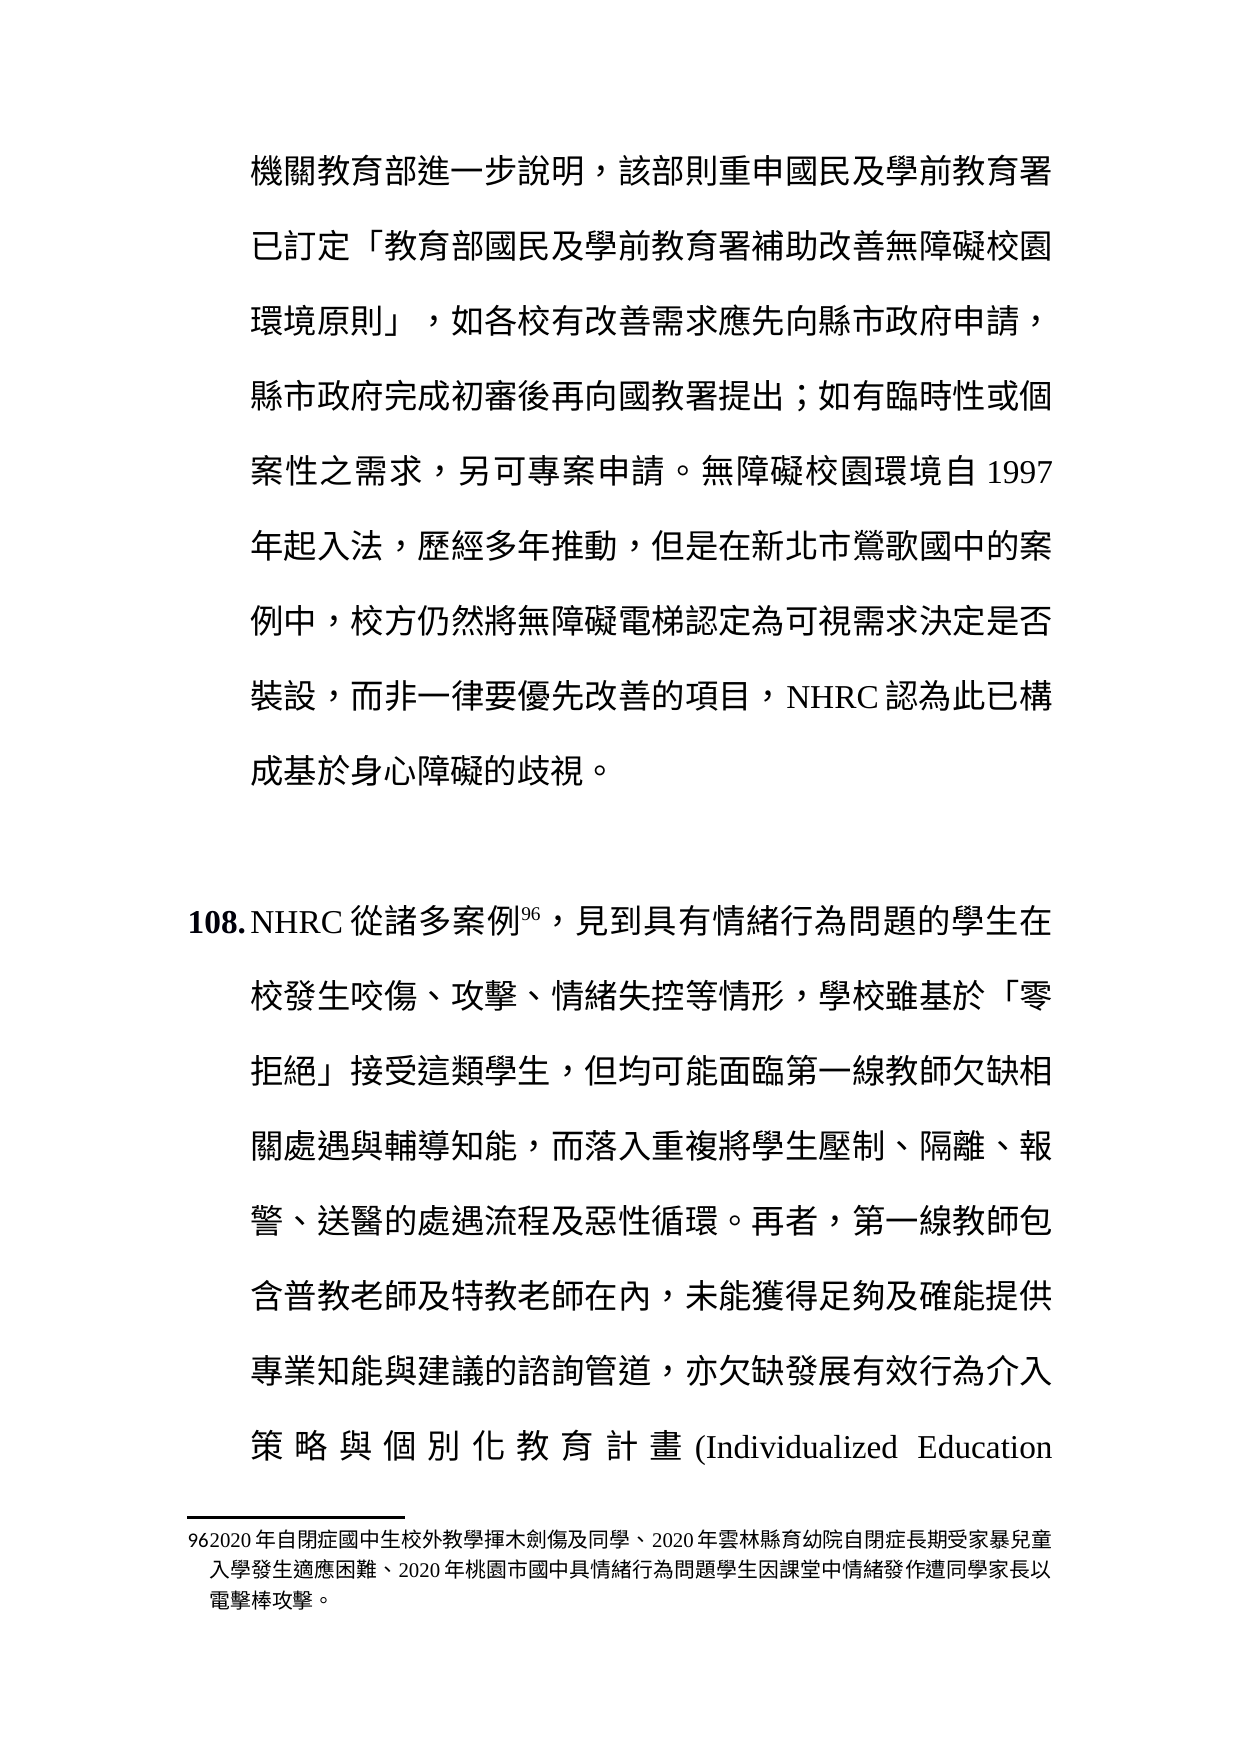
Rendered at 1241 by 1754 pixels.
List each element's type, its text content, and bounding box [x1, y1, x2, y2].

list 機關教育部進一步說明，該部則重申國民及學前教育署已訂定「教育部國民及學前教育署補助改善無障礙校園環境原則」，如各校有改善需求應先向縣市政府申請，縣市政府完成初審後再向國教署提出；如有臨時性或個案性之需求，另可專案申請。無障礙校園環境自1997年起入法，歷經多年推動，但是在新北市鶯歌國中的案例中，校方仍然將無障礙電梯認定為可視需求決定是否裝設，而非一律要優先改善的項目，NHRC認為此已構成基於身心障礙的歧視。 [187, 131, 1053, 806]
list NHRC從諸多案例，見到具有情緒行為問題的學生在校發生咬傷、攻擊、情緒失控等情形，學校雖基於「零拒絕」接受這類學生，但均可能面臨第一線教師欠缺相關處遇與輔導知能，而落入重複將學生壓制、隔離、報警、送醫的處遇流程及惡性循環。再者，第一線教師包含普教老師及特教老師在內，未能獲得足夠及確能提供專業知能與建議的諮詢管道，亦欠缺發展有效行為介入策略與個別化教育計畫(Individualized Education [187, 881, 1053, 1481]
list 2020年自閉症國中生校外教學揮木劍傷及同學、2020年雲林縣育幼院自閉症長期受家暴兒童入學發生適應困難、2020年桃園市國中具情緒行為問題學生因課堂中情緒發作遭同學家長以電擊棒攻擊。 [187, 1523, 1053, 1614]
